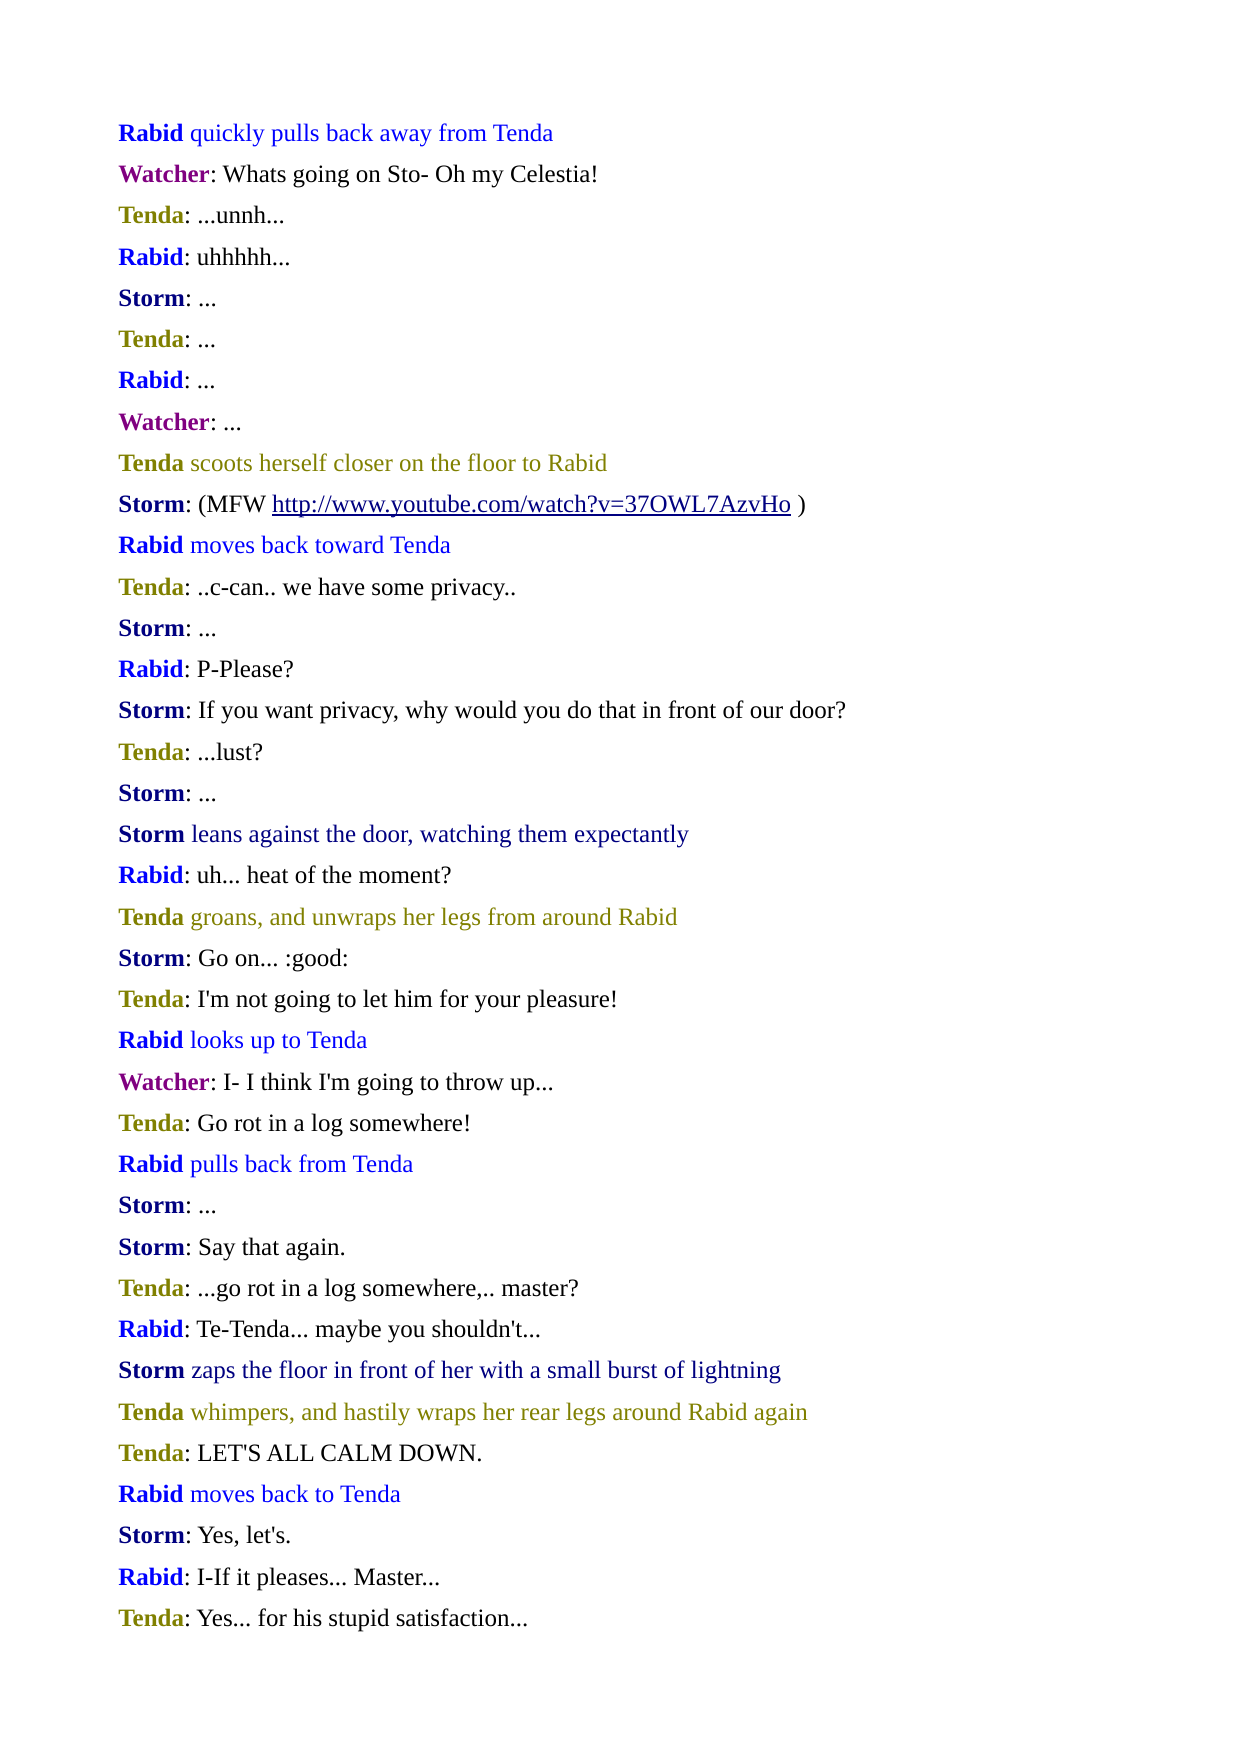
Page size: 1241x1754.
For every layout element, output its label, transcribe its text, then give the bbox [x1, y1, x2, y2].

text Tenda: ...lust? [118, 737, 1122, 766]
text Rabid: P-Please? [118, 654, 1122, 683]
text Tenda scoots herself closer on the floor to Rabid [118, 448, 1122, 477]
text Storm: Yes, let's. [118, 1521, 1122, 1549]
text Watcher: ... [118, 407, 1122, 436]
text Watcher: I- I think I'm going to throw up... [118, 1067, 1122, 1096]
text Storm: Go on... :good: [118, 943, 1122, 972]
text Storm: If you want privacy, why would you do that in front of our door? [118, 696, 1122, 724]
text Storm: ... [118, 778, 1122, 807]
text Storm: (MFW http://www.youtube.com/watch?v=37OWL7AzvHo ) [118, 489, 1122, 518]
text Tenda whimpers, and hastily wraps her rear legs around Rabid again [118, 1397, 1122, 1426]
text Storm zaps the floor in front of her with a small burst of lightning [118, 1356, 1122, 1384]
text Rabid: uhhhhh... [118, 242, 1122, 271]
text Tenda: ...go rot in a log somewhere,.. master? [118, 1273, 1122, 1302]
text Watcher: Whats going on Sto- Oh my Celestia! [118, 159, 1122, 188]
text Storm leans against the door, watching them expectantly [118, 819, 1122, 848]
text Rabid pulls back from Tenda [118, 1149, 1122, 1178]
text Rabid moves back toward Tenda [118, 531, 1122, 559]
text Storm: ... [118, 283, 1122, 312]
text Storm: Say that again. [118, 1232, 1122, 1261]
text Tenda: LET'S ALL CALM DOWN. [118, 1438, 1122, 1467]
text Tenda groans, and unwraps her legs from around Rabid [118, 902, 1122, 931]
text Rabid moves back to Tenda [118, 1479, 1122, 1508]
text Rabid: ... [118, 366, 1122, 394]
text Tenda: ...unnh... [118, 201, 1122, 229]
text Tenda: ... [118, 324, 1122, 353]
text Rabid quickly pulls back away from Tenda [118, 118, 1122, 147]
text Tenda: I'm not going to let him for your pleasure! [118, 984, 1122, 1013]
text Storm: ... [118, 1191, 1122, 1219]
text Rabid: uh... heat of the moment? [118, 861, 1122, 889]
text Rabid: Te-Tenda... maybe you shouldn't... [118, 1314, 1122, 1343]
text Tenda: Go rot in a log somewhere! [118, 1108, 1122, 1137]
text Tenda: Yes... for his stupid satisfaction... [118, 1603, 1122, 1632]
text Rabid: I-If it pleases... Master... [118, 1562, 1122, 1591]
text Rabid looks up to Tenda [118, 1026, 1122, 1054]
text Storm: ... [118, 613, 1122, 642]
text Tenda: ..c-can.. we have some privacy.. [118, 572, 1122, 601]
